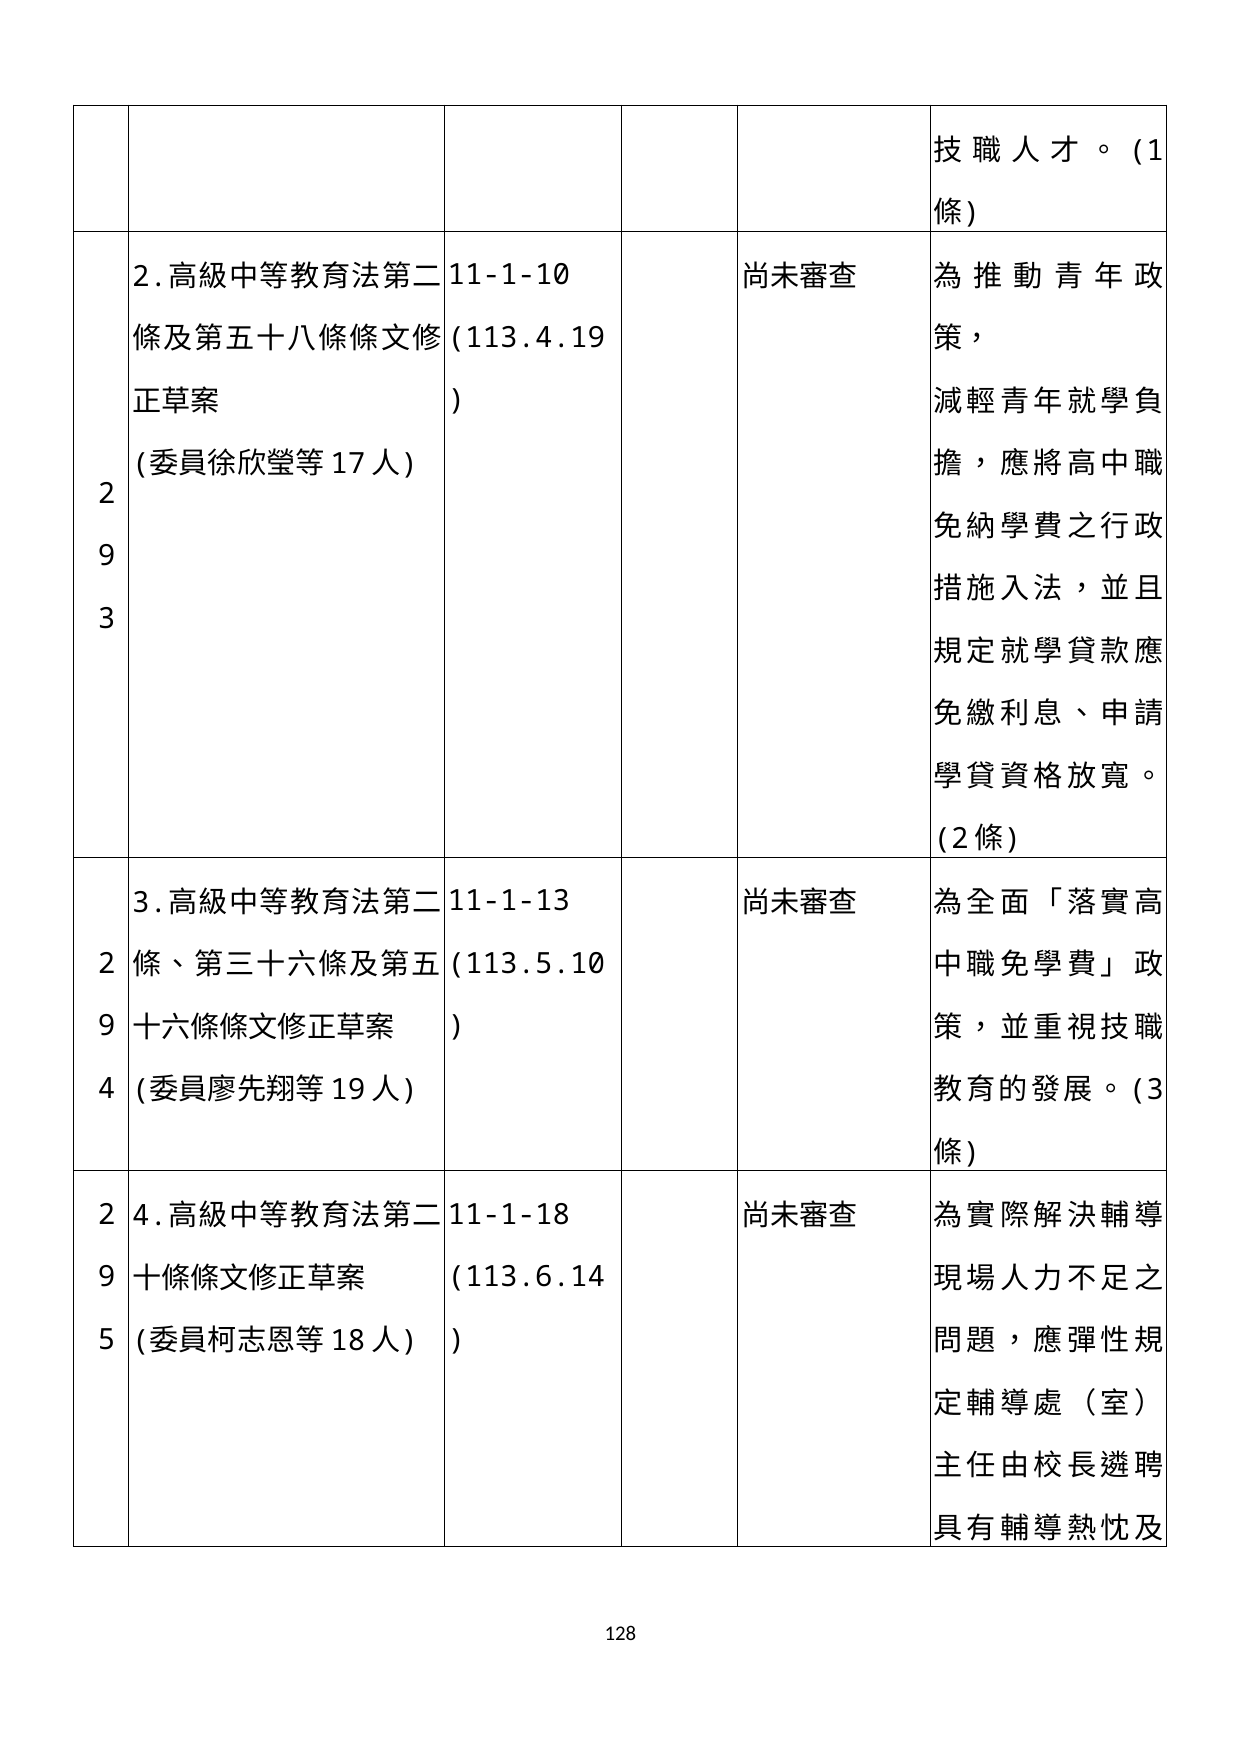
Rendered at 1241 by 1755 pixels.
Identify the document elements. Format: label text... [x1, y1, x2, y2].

table_cell [129, 106, 444, 231]
table_cell [622, 232, 737, 857]
table_cell 11-1-13 (113.5.10) [445, 858, 621, 1170]
table_cell [74, 106, 128, 231]
table_cell 2.高級中等教育法第二條及第五十八條條文修正草案 (委員徐欣瑩等17人) [129, 232, 444, 857]
table_cell 尚未審查 [738, 858, 930, 1170]
table_cell 為實際解決輔導現場人力不足之問題，應彈性規定輔導處（室）主任由校長遴聘具有輔導熱忱及 [931, 1171, 1166, 1546]
table_cell 尚未審查 [738, 232, 930, 857]
table_cell 尚未審查 [738, 1171, 930, 1546]
table_cell 為全面「落實高中職免學費」政策，並重視技職教育的發展。(3條) [931, 858, 1166, 1170]
table_cell [622, 858, 737, 1170]
table_cell 11-1-18 (113.6.14) [445, 1171, 621, 1546]
table_cell [74, 232, 128, 857]
table_cell 11-1-10 (113.4.19) [445, 232, 621, 857]
table_cell [445, 106, 621, 231]
table_cell 3.高級中等教育法第二條、第三十六條及第五十六條條文修正草案 (委員廖先翔等19人) [129, 858, 444, 1170]
table_cell 為推動青年政策， 減輕青年就學負擔，應將高中職免納學費之行政措施入法，並且規定就學貸款應免繳利息、申請學貸資格放寬。(2條) [931, 232, 1166, 857]
table_cell [74, 1171, 128, 1546]
table_cell 4.高級中等教育法第二十條條文修正草案 (委員柯志恩等18人) [129, 1171, 444, 1546]
table_cell 技職人才。(1條) [931, 106, 1166, 231]
table_cell [738, 106, 930, 231]
table_cell [622, 106, 737, 231]
table_cell [74, 858, 128, 1170]
table_cell [622, 1171, 737, 1546]
